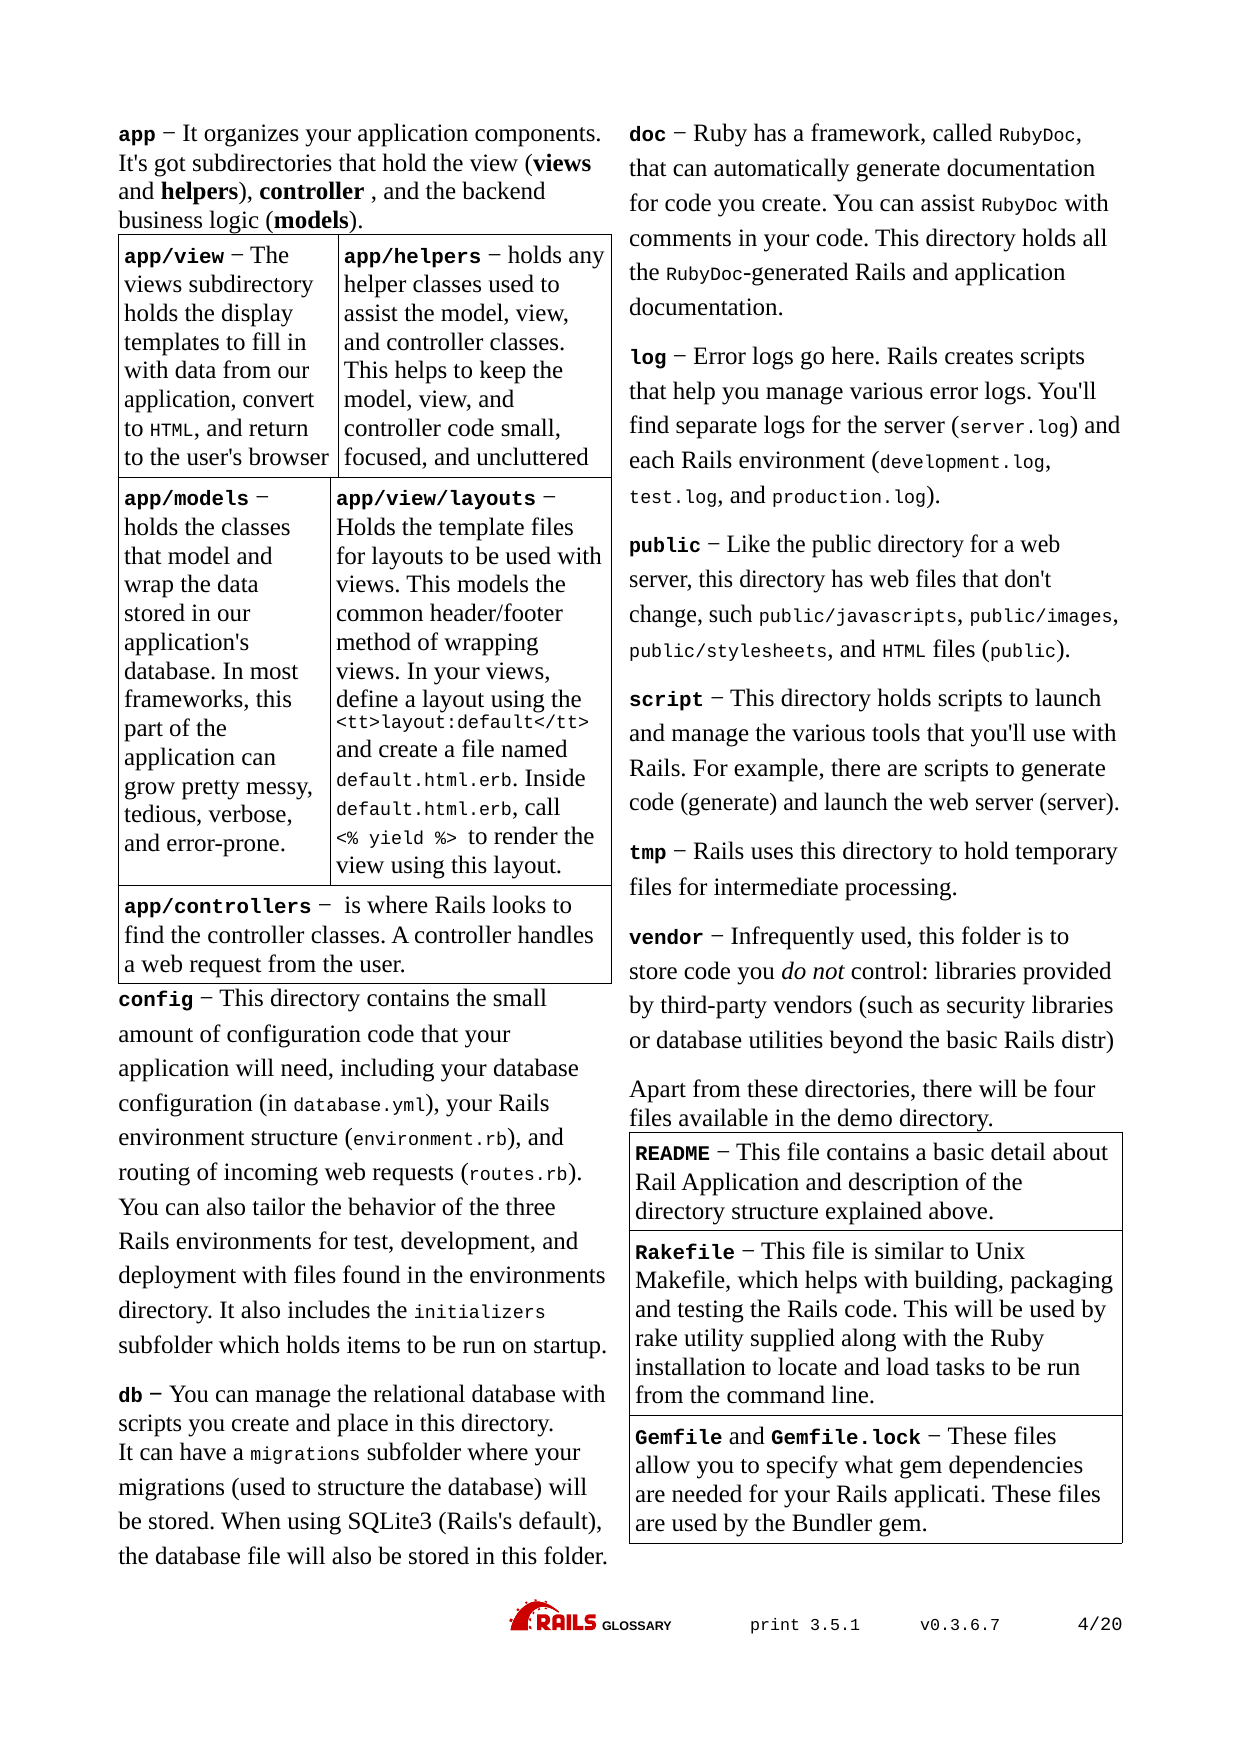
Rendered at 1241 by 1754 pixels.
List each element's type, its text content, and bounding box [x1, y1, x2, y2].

text doc − Ruby has a framework, called RubyDoc, that can automatically generate documentation for code you create. You can assist RubyDoc with comments in your code. This directory holds all the RubyDoc-generated Rails and application documentation. [629, 118, 1122, 321]
table_header app/view − The views subdirectory holds the display templates to fill in with data from our application, convert to HTML, and return to the user's browser [119, 235, 338, 477]
text public − Like the public directory for a web server, this directory has web files that don't change, such public/javascripts, public/images, public/stylesheets, and HTML files (public). [629, 529, 1122, 663]
text It can have a migrations subfolder where your migrations (used to structure the database) will be stored. When using SQLite3 (Rails's default), the database file will also be stored in this folder. [118, 1437, 611, 1569]
table_cell app/view/layouts − Holds the template files for layouts to be used with views. This models the common header/footer method of wrapping views. In your views, define a layout using the <tt>layout:default</tt> and create a file named default.html.erb. Inside default.html.erb, call <% yield %> to render the view using this layout. [331, 478, 611, 884]
text app − It organizes your application components. It's got subdirectories that hold the view (views and helpers), controller , and the backend business logic (models). [118, 118, 611, 234]
text vendor − Infrequently used, this folder is to store code you do not control: libraries provided by third-party vendors (such as security libraries or database utilities beyond the basic Rails distr) [629, 921, 1122, 1054]
table_header README − This file contains a basic detail about Rail Application and description of the directory structure explained above. [630, 1133, 1122, 1230]
text db − You can manage the relational database with scripts you create and place in this directory. [118, 1379, 611, 1437]
table_cell Rakefile − This file is similar to Unix Makefile, which helps with building, packaging and testing the Rails code. This will be used by rake utility supplied along with the Ruby installation to locate and load tasks to be run from the command line. [630, 1231, 1122, 1415]
table_cell app/controllers − is where Rails looks to find the controller classes. A controller handles a web request from the user. [119, 886, 611, 983]
table_cell app/models − holds the classes that model and wrap the data stored in our application's database. In most frameworks, this part of the application can grow pretty messy, tedious, verbose, and error-prone. [119, 478, 330, 884]
text config − This directory contains the small amount of configuration code that your application will need, including your database configuration (in database.yml), your Rails environment structure (environment.rb), and routing of incoming web requests (routes.rb). You can also tailor the behavior of the three Rails environments for test, development, and deployment with files found in the environments directory. It also includes the initializers subfolder which holds items to be run on startup. [118, 984, 611, 1358]
text log − Error logs go here. Rails creates scripts that help you manage various error logs. You'll find separate logs for the server (server.log) and each Rails environment (development.log, test.log, and production.log). [629, 341, 1122, 509]
table_header app/helpers − holds any helper classes used to assist the model, view, and controller classes. This helps to keep the model, view, and controller code small, focused, and uncluttered [339, 235, 611, 477]
text script − This directory holds scripts to launch and manage the various tools that you'll use with Rails. For example, there are scripts to generate code (generate) and launch the web server (server). [629, 683, 1122, 816]
table_cell Gemfile and Gemfile.lock − These files allow you to specify what gem dependencies are needed for your Rails applicati. These files are used by the Bundler gem. [630, 1416, 1122, 1542]
text tmp − Rails uses this directory to hold temporary files for intermediate processing. [629, 836, 1122, 900]
text Apart from these directories, there will be four files available in the demo directory. [629, 1074, 1122, 1132]
